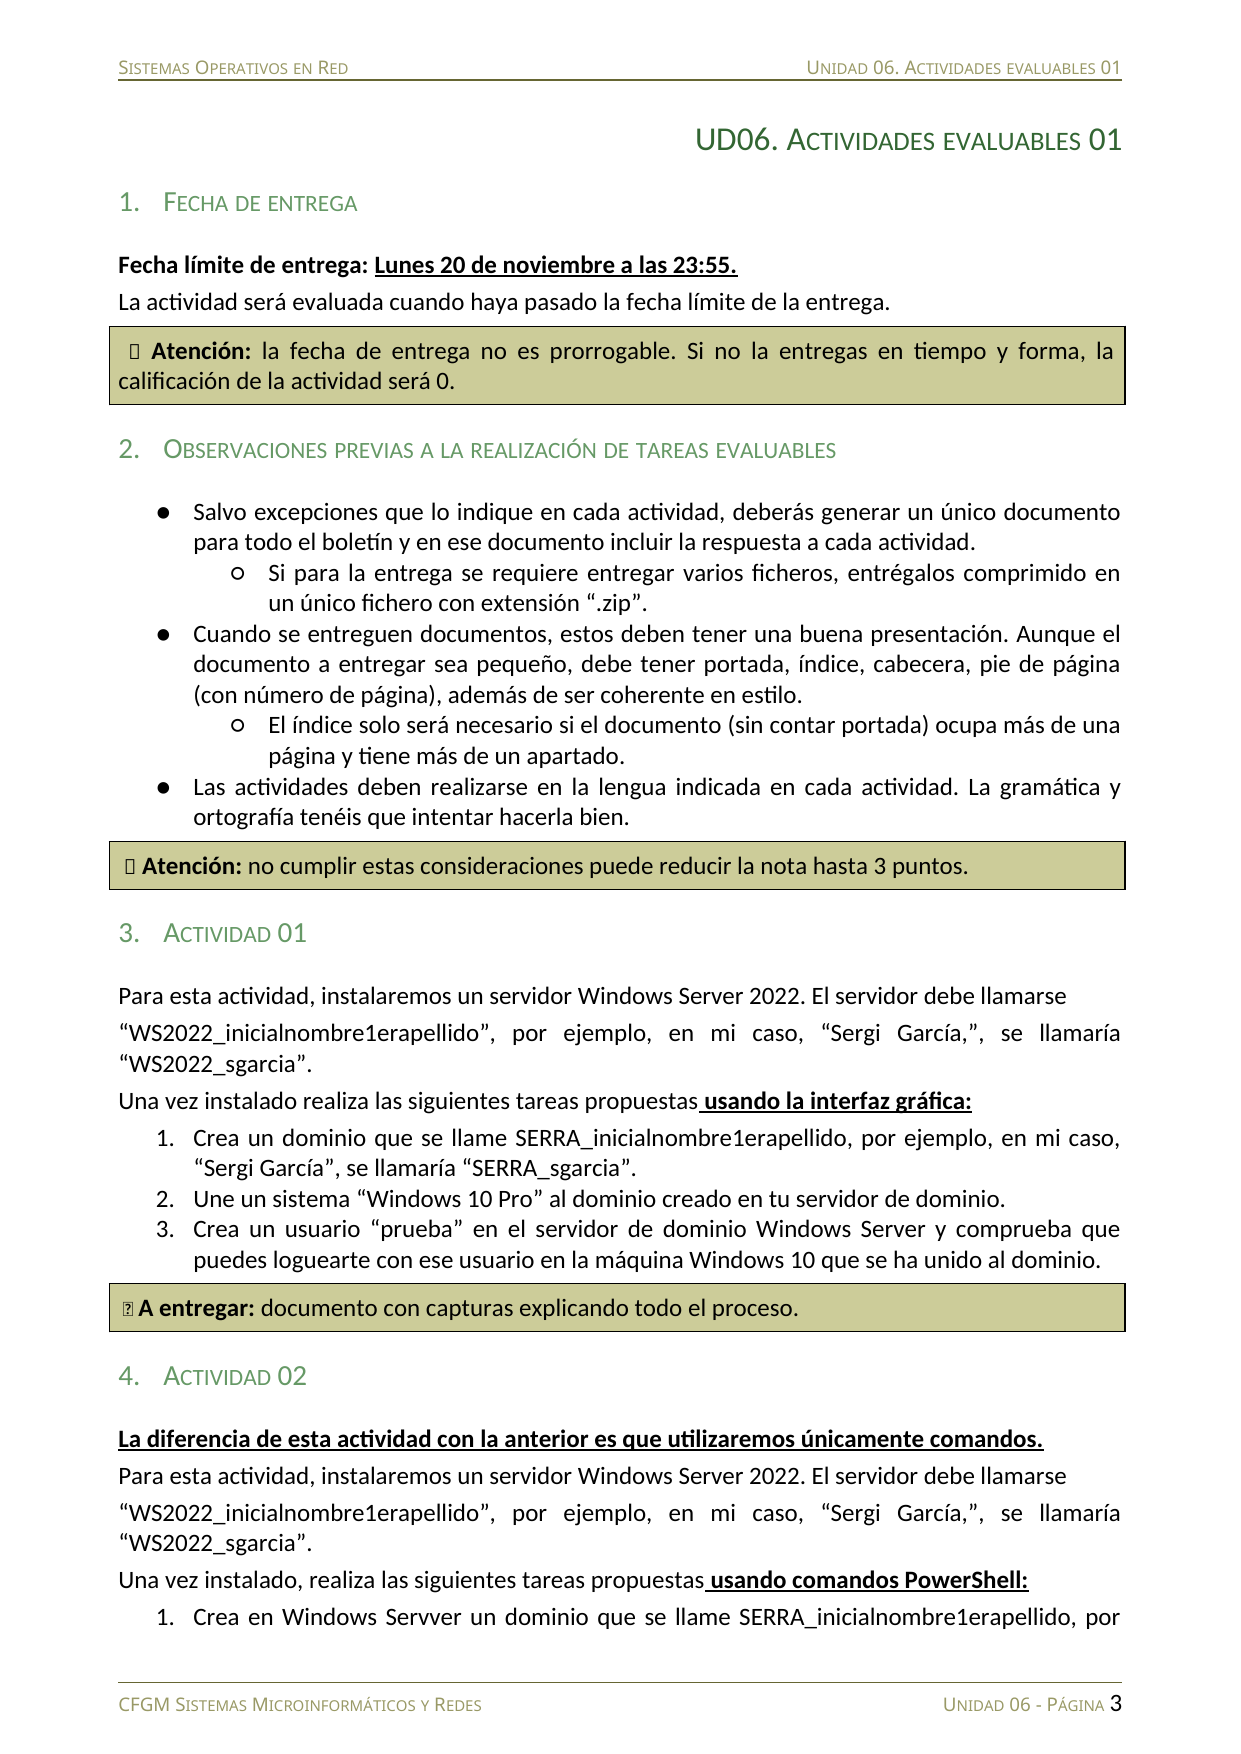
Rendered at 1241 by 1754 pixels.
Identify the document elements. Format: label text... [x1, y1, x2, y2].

list Las actividades deben realizarse en la lengua indicada en cada actividad. La gramática y ortografía tenéis que intentar hacerla bien. [156, 771, 1122, 832]
text Para esta actividad, instalaremos un servidor Windows Server 2022. El servidor debe llamarse [118, 1460, 1122, 1491]
subtitle Actividad 01 [118, 914, 1122, 950]
subtitle Observaciones previas a la realización de tareas evaluables [118, 430, 1122, 466]
text UD06. Actividades evaluables 01 [118, 118, 1122, 159]
list Si para la entrega se requiere entregar varios ficheros, entrégalos comprimido en un único fichero con extensión “.zip”. [231, 557, 1122, 618]
list Crea un usuario “prueba” en el servidor de dominio Windows Server y comprueba que puedes loguearte con ese usuario en la máquina Windows 10 que se ha unido al dominio. [156, 1213, 1122, 1274]
text 📕 A entregar: documento con capturas explicando todo el proceso. [110, 1284, 1124, 1331]
text Para esta actividad, instalaremos un servidor Windows Server 2022. El servidor debe llamarse [118, 980, 1122, 1011]
text Fecha límite de entrega: Lunes 20 de noviembre a las 23:55. [118, 249, 1122, 280]
list Cuando se entreguen documentos, estos deben tener una buena presentación. Aunque el documento a entregar sea pequeño, debe tener portada, índice, cabecera, pie de página (con número de página), además de ser coherente en estilo. [156, 618, 1122, 709]
text Una vez instalado, realiza las siguientes tareas propuestas usando comandos PowerShell: [118, 1564, 1122, 1595]
subtitle Actividad 02 [118, 1357, 1122, 1393]
list El índice solo será necesario si el documento (sin contar portada) ocupa más de una página y tiene más de un apartado. [231, 709, 1122, 771]
text Una vez instalado realiza las siguientes tareas propuestas usando la interfaz gráfica: [118, 1085, 1122, 1115]
text La diferencia de esta actividad con la anterior es que utilizaremos únicamente comandos. [118, 1423, 1122, 1453]
subtitle Fecha de entrega [118, 183, 1122, 219]
text La actividad será evaluada cuando haya pasado la fecha límite de la entrega. [118, 286, 1122, 317]
text ❕ Atención: la fecha de entrega no es prorrogable. Si no la entregas en tiempo y forma, la calificación de la actividad será 0. [110, 327, 1124, 404]
list Crea un dominio que se llame SERRA_inicialnombre1erapellido, por ejemplo, en mi caso, “Sergi García”, se llamaría “SERRA_sgarcia”. [156, 1122, 1122, 1183]
list Crea en Windows Servver un dominio que se llame SERRA_inicialnombre1erapellido, por [156, 1601, 1122, 1632]
text ❕ Atención: no cumplir estas consideraciones puede reducir la nota hasta 3 puntos. [110, 842, 1124, 889]
list Salvo excepciones que lo indique en cada actividad, deberás generar un único documento para todo el boletín y en ese documento incluir la respuesta a cada actividad. [156, 496, 1122, 557]
text “WS2022_inicialnombre1erapellido”, por ejemplo, en mi caso, “Sergi García,”, se llamaría “WS2022_sgarcia”. [118, 1497, 1122, 1558]
list Une un sistema “Windows 10 Pro” al dominio creado en tu servidor de dominio. [156, 1183, 1122, 1213]
text “WS2022_inicialnombre1erapellido”, por ejemplo, en mi caso, “Sergi García,”, se llamaría “WS2022_sgarcia”. [118, 1017, 1122, 1078]
